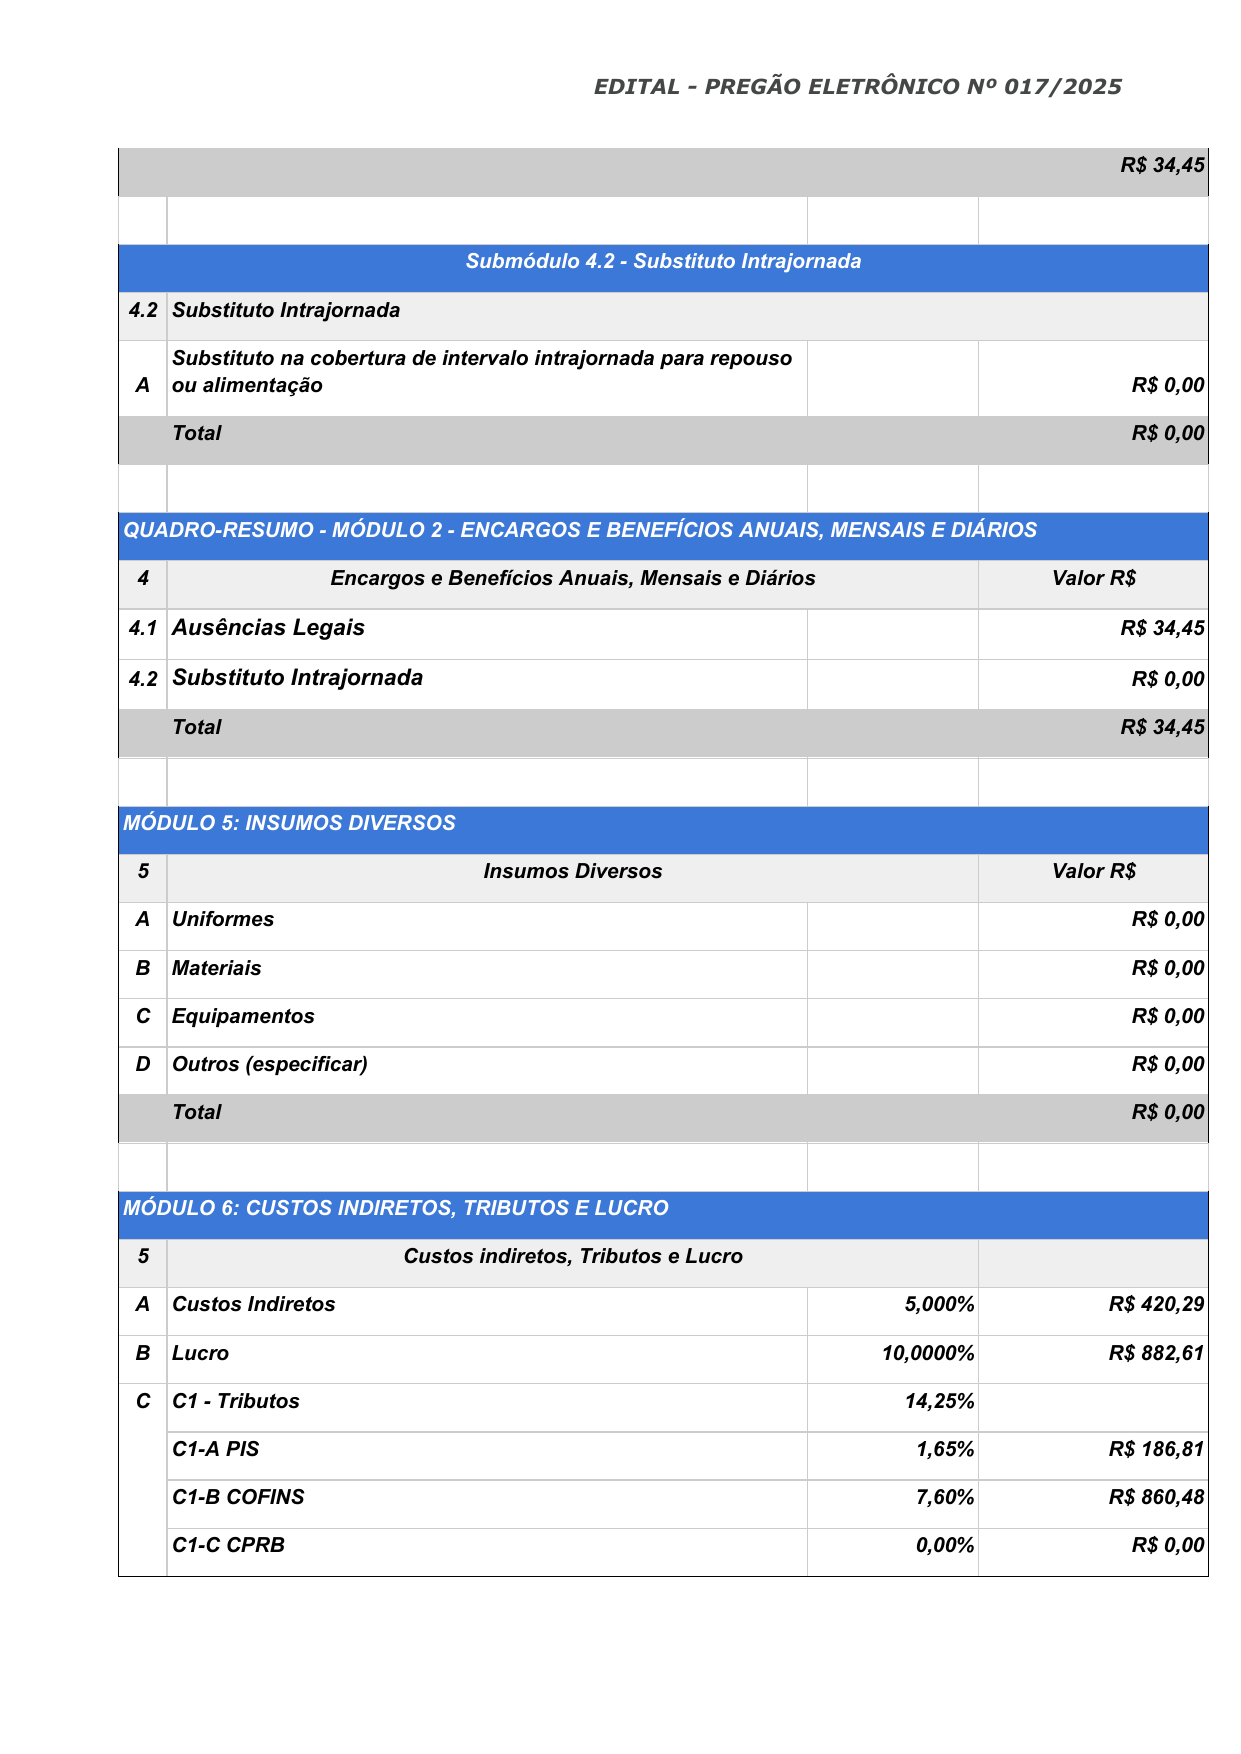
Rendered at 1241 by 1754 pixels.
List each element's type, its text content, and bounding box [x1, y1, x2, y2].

table_cell Uniformes [168, 903, 807, 950]
table_cell R$ 34,45 [979, 610, 1208, 659]
table_cell R$ 0,00 [979, 951, 1208, 998]
table_cell [979, 1384, 1208, 1431]
table_cell 4 [119, 561, 166, 608]
table_cell 0,00% [808, 1529, 978, 1576]
table_cell [979, 465, 1208, 512]
table_cell R$ 0,00 [979, 1529, 1208, 1576]
table_cell [808, 711, 978, 757]
table_cell Substituto na cobertura de intervalo intrajornada para repouso ou alimentação [168, 341, 807, 416]
table_cell [808, 759, 978, 806]
table_cell [808, 465, 978, 512]
table_cell [808, 1048, 978, 1094]
table_cell [808, 999, 978, 1046]
table_cell [168, 197, 807, 244]
table_cell [808, 341, 978, 416]
table_cell 4.2 [119, 660, 166, 709]
table_cell Substituto Intrajornada [168, 660, 807, 709]
table_cell [168, 759, 807, 806]
table_cell R$ 0,00 [979, 1048, 1208, 1094]
table_cell 5 [119, 855, 166, 902]
table_cell [168, 465, 807, 512]
table_cell C1-B COFINS [168, 1481, 807, 1527]
table_cell B [119, 951, 166, 998]
table_cell A [119, 341, 166, 416]
table_cell Outros (especificar) [168, 1048, 807, 1094]
table_cell R$ 0,00 [979, 1096, 1208, 1142]
table_cell 14,25% [808, 1384, 978, 1431]
table_cell [119, 197, 166, 244]
table_cell Valor R$ [979, 855, 1208, 902]
table_cell [808, 149, 978, 196]
table_cell 1,65% [808, 1433, 978, 1479]
table_cell Materiais [168, 951, 807, 998]
table_cell 10,0000% [808, 1336, 978, 1383]
table_cell C1 - Tributos [168, 1384, 807, 1431]
table_cell R$ 882,61 [979, 1336, 1208, 1383]
table_cell [808, 1144, 978, 1191]
table_cell [168, 1144, 807, 1191]
table_cell Total [168, 711, 807, 757]
table_cell Ausências Legais [168, 610, 807, 659]
table_cell R$ 0,00 [979, 660, 1208, 709]
table_cell R$ 34,45 [979, 711, 1208, 757]
table_cell [808, 1096, 978, 1142]
table_cell [119, 465, 166, 512]
table_cell A [119, 1288, 166, 1335]
table_cell Total [168, 1096, 807, 1142]
table_cell Insumos Diversos [168, 855, 978, 902]
table_cell [979, 1240, 1208, 1287]
table_cell [808, 197, 978, 244]
table_cell Custos Indiretos [168, 1288, 807, 1335]
table_cell MÓDULO 6: CUSTOS INDIRETOS, TRIBUTOS E LUCRO [119, 1192, 1208, 1239]
table_cell [119, 1096, 166, 1142]
table_cell C1-C CPRB [168, 1529, 807, 1576]
table_cell R$ 34,45 [979, 149, 1208, 196]
table_cell 4.1 [119, 610, 166, 659]
table_cell R$ 420,29 [979, 1288, 1208, 1335]
table_cell [979, 197, 1208, 244]
table_cell C1-A PIS [168, 1433, 807, 1479]
table_cell 7,60% [808, 1481, 978, 1527]
table_cell R$ 0,00 [979, 903, 1208, 950]
table_cell A [119, 903, 166, 950]
table_cell [808, 417, 978, 464]
table_cell C [119, 1384, 166, 1576]
table_cell [979, 759, 1208, 806]
table_cell Custos indiretos, Tributos e Lucro [168, 1240, 978, 1287]
table_cell B [119, 1336, 166, 1383]
table_cell Valor R$ [979, 561, 1208, 608]
table_cell D [119, 1048, 166, 1094]
table_cell Total [168, 417, 807, 464]
table_cell [119, 149, 166, 196]
table_cell [168, 149, 807, 196]
table_cell QUADRO-RESUMO - MÓDULO 2 - ENCARGOS E BENEFÍCIOS ANUAIS, MENSAIS E DIÁRIOS [119, 513, 1208, 560]
table_cell [808, 903, 978, 950]
table_cell 5 [119, 1240, 166, 1287]
table_cell [808, 610, 978, 659]
table_cell R$ 0,00 [979, 417, 1208, 464]
table_cell Lucro [168, 1336, 807, 1383]
table_cell [119, 711, 166, 757]
table_cell R$ 860,48 [979, 1481, 1208, 1527]
table_cell [808, 660, 978, 709]
table_cell MÓDULO 5: INSUMOS DIVERSOS [119, 807, 1208, 854]
table_cell R$ 186,81 [979, 1433, 1208, 1479]
table_cell R$ 0,00 [979, 341, 1208, 416]
table_cell [119, 417, 166, 464]
table_cell C [119, 999, 166, 1046]
table_cell Encargos e Benefícios Anuais, Mensais e Diários [168, 561, 978, 608]
table_cell [119, 759, 166, 806]
table_cell 4.2 [119, 293, 166, 340]
table_cell [808, 951, 978, 998]
table_cell 5,000% [808, 1288, 978, 1335]
table_cell Equipamentos [168, 999, 807, 1046]
table_cell [119, 1144, 166, 1191]
table_cell [979, 1144, 1208, 1191]
table_cell Substituto Intrajornada [168, 293, 1208, 340]
table_cell Submódulo 4.2 - Substituto Intrajornada [119, 245, 1208, 292]
table_cell R$ 0,00 [979, 999, 1208, 1046]
